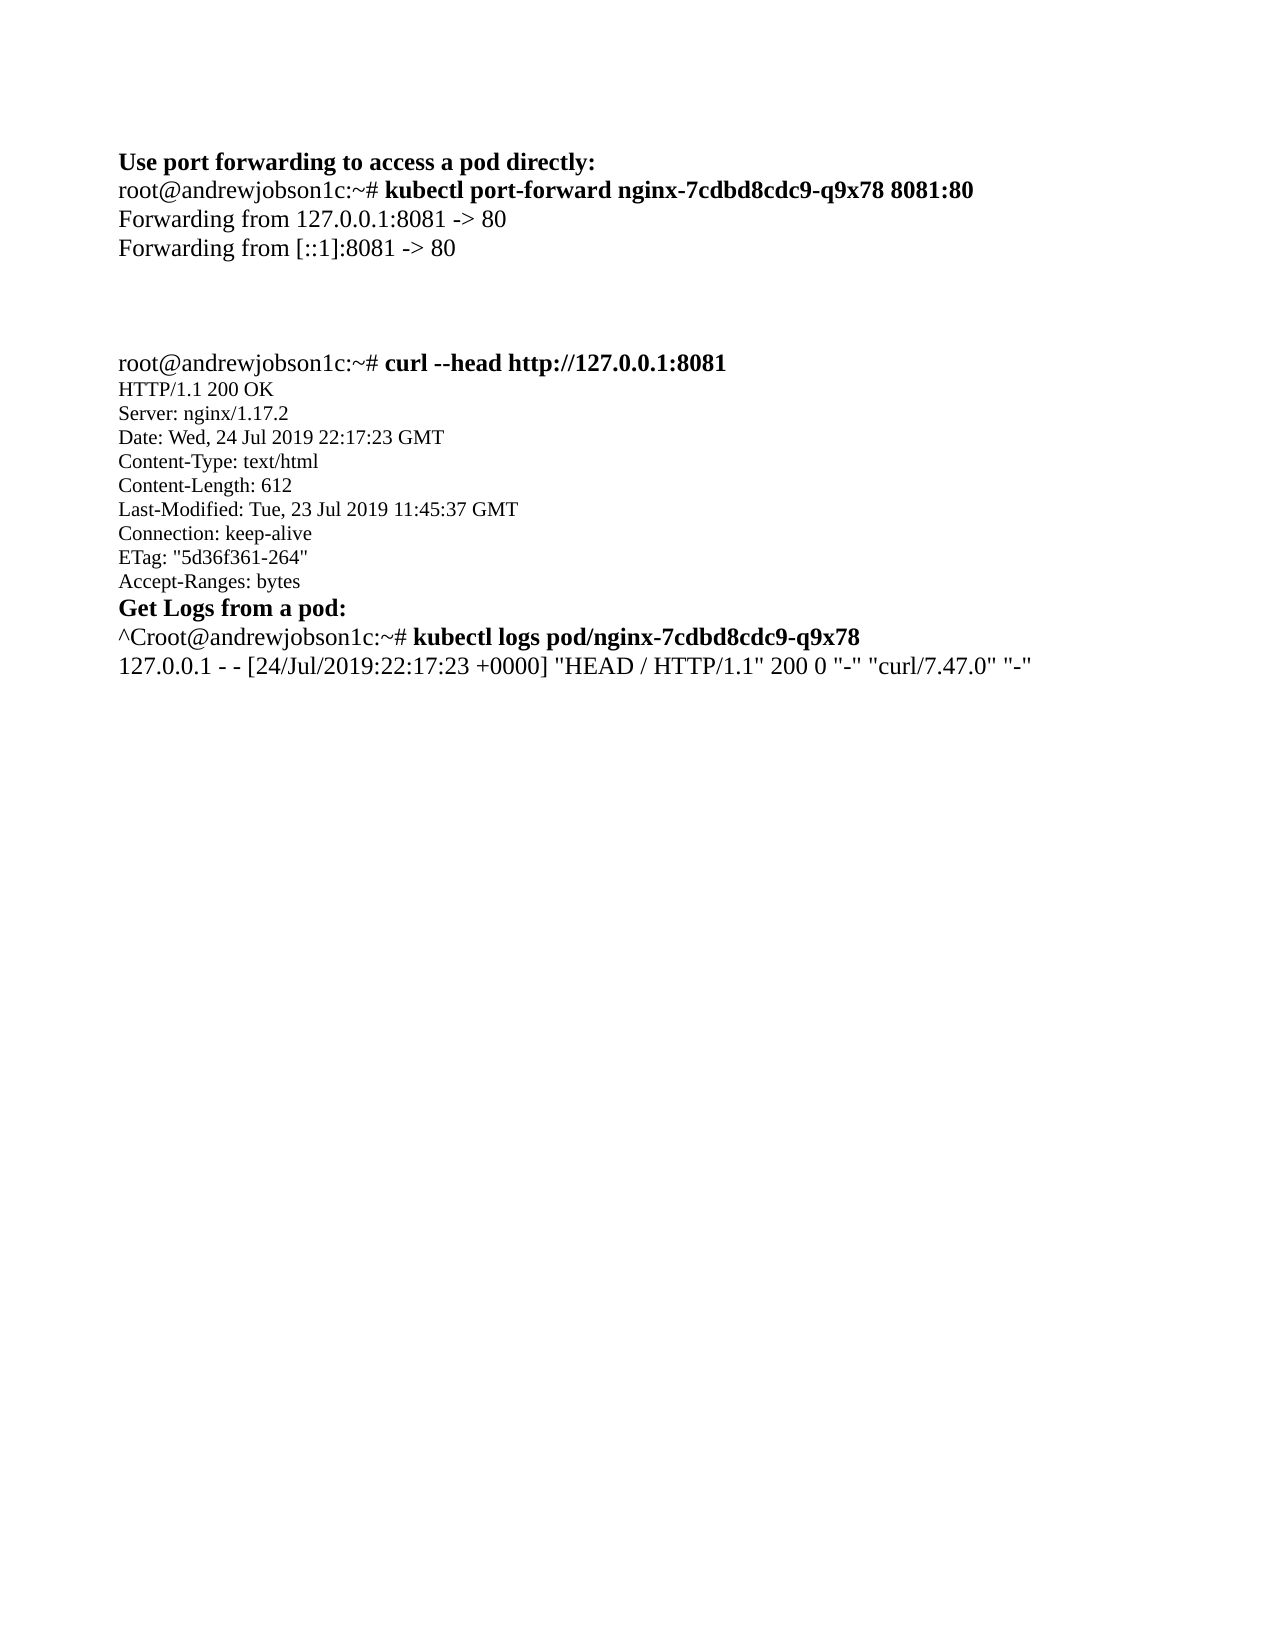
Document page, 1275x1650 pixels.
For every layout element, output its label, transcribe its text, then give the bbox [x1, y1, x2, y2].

text Accept-Ranges: bytes [118, 569, 1157, 593]
text root@andrewjobson1c:~# curl --head http://127.0.0.1:8081 [118, 348, 1157, 377]
text Forwarding from 127.0.0.1:8081 -> 80 [118, 204, 1157, 233]
text Get Logs from a pod: [118, 593, 1157, 622]
text 127.0.0.1 - - [24/Jul/2019:22:17:23 +0000] "HEAD / HTTP/1.1" 200 0 "-" "curl/7.47.0" "-" [118, 651, 1157, 680]
text Content-Type: text/html [118, 449, 1157, 473]
text Last-Modified: Tue, 23 Jul 2019 11:45:37 GMT [118, 497, 1157, 521]
text ^Croot@andrewjobson1c:~# kubectl logs pod/nginx-7cdbd8cdc9-q9x78 [118, 622, 1157, 651]
text Forwarding from [::1]:8081 -> 80 [118, 233, 1157, 262]
text Use port forwarding to access a pod directly: [118, 147, 1157, 176]
text root@andrewjobson1c:~# kubectl port-forward nginx-7cdbd8cdc9-q9x78 8081:80 [118, 176, 1157, 204]
text Date: Wed, 24 Jul 2019 22:17:23 GMT [118, 425, 1157, 449]
text Connection: keep-alive [118, 521, 1157, 545]
text Content-Length: 612 [118, 473, 1157, 497]
text ETag: "5d36f361-264" [118, 545, 1157, 569]
text Server: nginx/1.17.2 [118, 401, 1157, 425]
text HTTP/1.1 200 OK [118, 377, 1157, 401]
